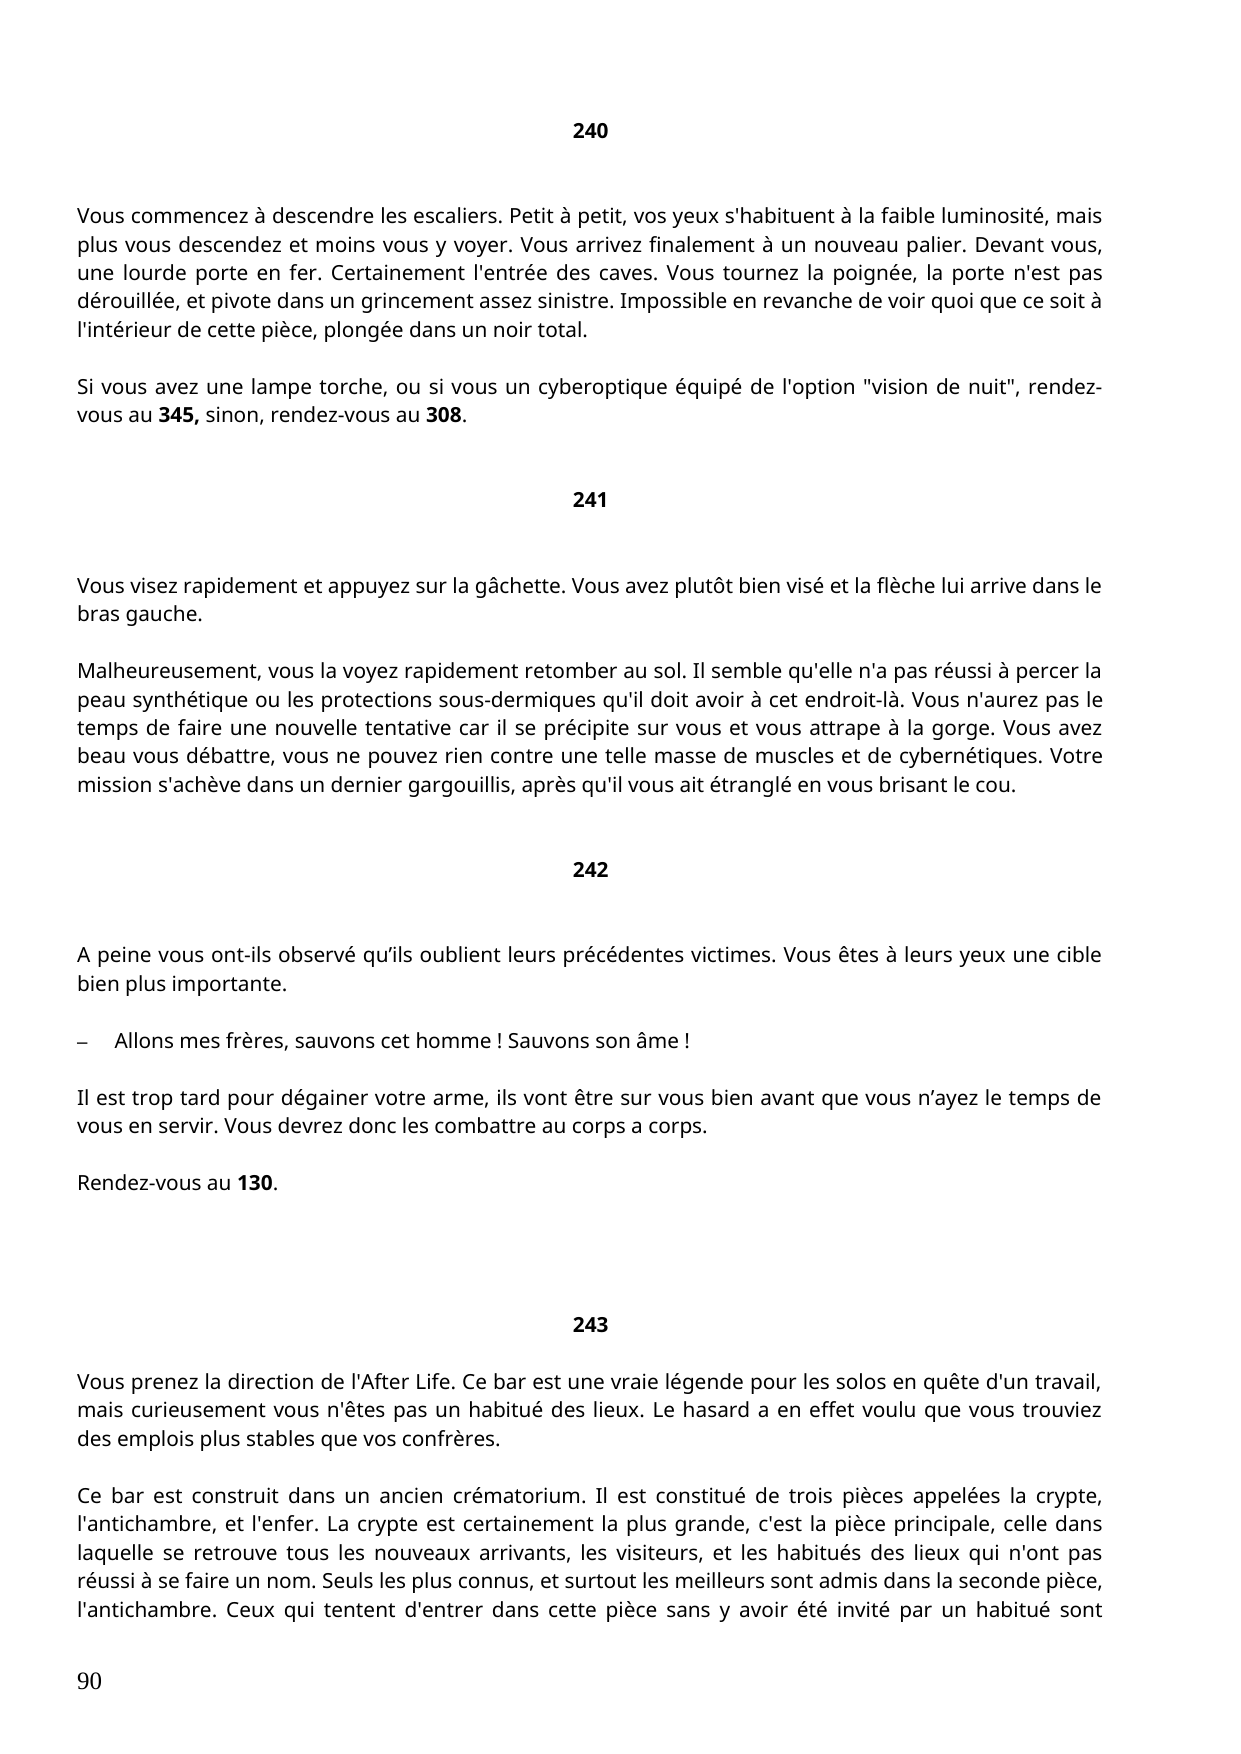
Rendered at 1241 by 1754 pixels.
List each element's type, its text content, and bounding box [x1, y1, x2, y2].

text Vous commencez à descendre les escaliers. Petit à petit, vos yeux s'habituent à la faible luminosité, mais plus vous descendez et moins vous y voyer. Vous arrivez finalement à un nouveau palier. Devant vous, une lourde porte en fer. Certainement l'entrée des caves. Vous tournez la poignée, la porte n'est pas dérouillée, et pivote dans un grincement assez sinistre. Impossible en revanche de voir quoi que ce soit à l'intérieur de cette pièce, plongée dans un noir total. [77, 201, 1104, 343]
text Ce bar est construit dans un ancien crématorium. Il est constitué de trois pièces appelées la crypte, l'antichambre, et l'enfer. La crypte est certainement la plus grande, c'est la pièce principale, celle dans laquelle se retrouve tous les nouveaux arrivants, les visiteurs, et les habitués des lieux qui n'ont pas réussi à se faire un nom. Seuls les plus connus, et surtout les meilleurs sont admis dans la seconde pièce, l'antichambre. Ceux qui tentent d'entrer dans cette pièce sans y avoir été invité par un habitué sont [77, 1481, 1104, 1623]
text Rendez-vous au 130. [77, 1168, 1104, 1197]
text Malheureusement, vous la voyez rapidement retomber au sol. Il semble qu'elle n'a pas réussi à percer la peau synthétique ou les protections sous-dermiques qu'il doit avoir à cet endroit-là. Vous n'aurez pas le temps de faire une nouvelle tentative car il se précipite sur vous et vous attrape à la gorge. Vous avez beau vous débattre, vous ne pouvez rien contre une telle masse de muscles et de cybernétiques. Votre mission s'achève dans un dernier gargouillis, après qu'il vous ait étranglé en vous brisant le cou. [77, 656, 1104, 798]
text Il est trop tard pour dégainer votre arme, ils vont être sur vous bien avant que vous n’ayez le temps de vous en servir. Vous devrez donc les combattre au corps a corps. [77, 1083, 1104, 1140]
list Allons mes frères, sauvons cet homme ! Sauvons son âme ! [77, 1026, 1104, 1054]
text 242 [77, 855, 1104, 884]
text A peine vous ont-ils observé qu’ils oublient leurs précédentes victimes. Vous êtes à leurs yeux une cible bien plus importante. [77, 941, 1104, 997]
text Si vous avez une lampe torche, ou si vous un cyberoptique équipé de l'option "vision de nuit", rendez-vous au 345, sinon, rendez-vous au 308. [77, 372, 1104, 429]
text Vous prenez la direction de l'After Life. Ce bar est une vraie légende pour les solos en quête d'un travail, mais curieusement vous n'êtes pas un habitué des lieux. Le hasard a en effet voulu que vous trouviez des emplois plus stables que vos confrères. [77, 1367, 1104, 1452]
text 243 [77, 1310, 1104, 1339]
text Vous visez rapidement et appuyez sur la gâchette. Vous avez plutôt bien visé et la flèche lui arrive dans le bras gauche. [77, 571, 1104, 628]
text 240 [77, 116, 1104, 144]
text 241 [77, 486, 1104, 514]
